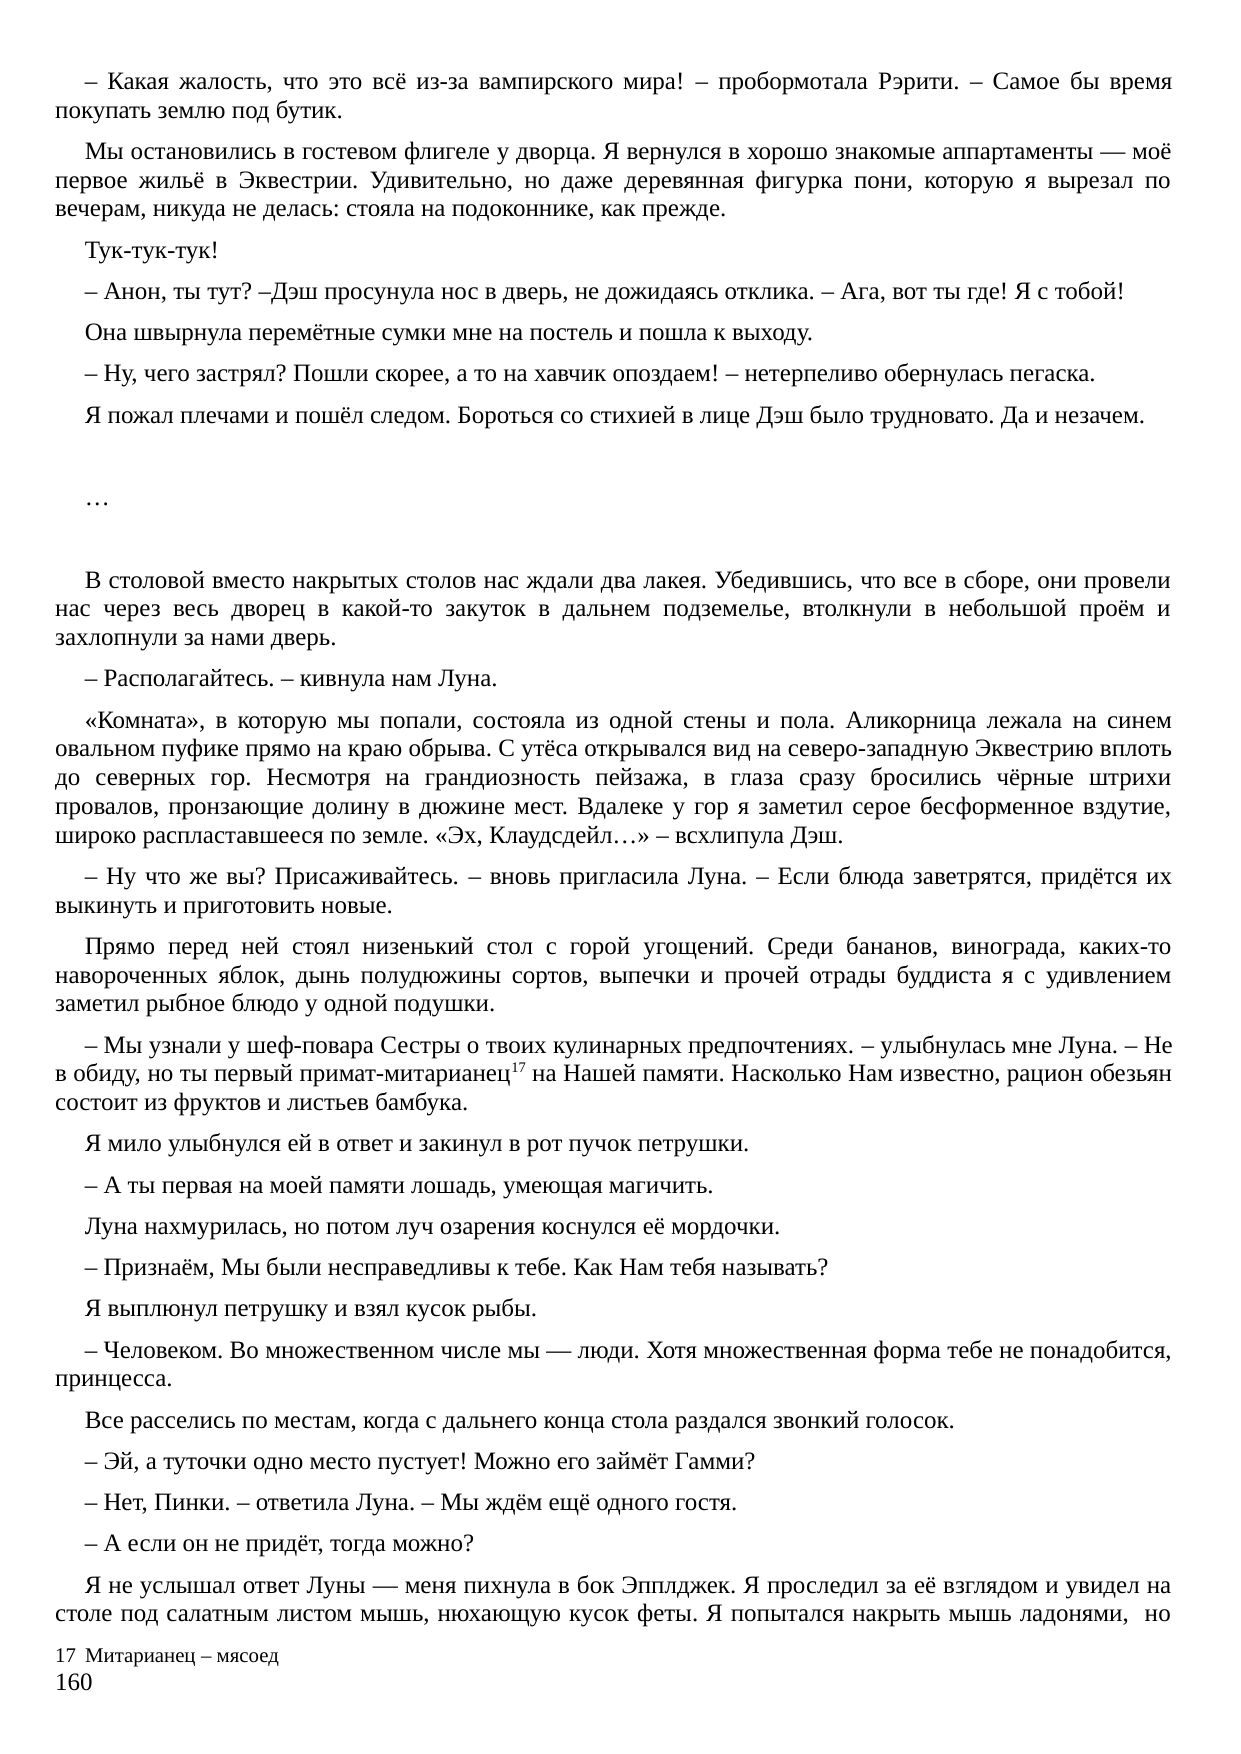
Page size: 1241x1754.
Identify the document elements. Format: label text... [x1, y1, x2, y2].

text Я пожал плечами и пошёл следом. Бороться со стихией в лице Дэш было трудновато. Да и незачем. [55, 400, 1173, 428]
text Мы остановились в гостевом флигеле у дворца. Я вернулся в хорошо знакомые аппартаменты — моё первое жильё в Эквестрии. Удивительно, но даже деревянная фигурка пони, которую я вырезал по вечерам, никуда не делась: стояла на подоконнике, как прежде. [55, 136, 1173, 222]
text – Ну что же вы? Присаживайтесь. – вновь пригласила Луна. – Если блюда заветрятся, придётся их выкинуть и приготовить новые. [55, 861, 1173, 918]
text – Нет, Пинки. – ответила Луна. – Мы ждём ещё одного гостя. [55, 1487, 1173, 1516]
text Тук-тук-тук! [55, 235, 1173, 263]
text Луна нахмурилась, но потом луч озарения коснулся её мордочки. [55, 1211, 1173, 1240]
text – А если он не придёт, тогда можно? [55, 1528, 1173, 1557]
text – Анон, ты тут? –Дэш просунула нос в дверь, не дожидаясь отклика. – Ага, вот ты где! Я с тобой! [55, 276, 1173, 305]
text Она швырнула перемётные сумки мне на постель и пошла к выходу. [55, 317, 1173, 346]
text – Мы узнали у шеф-повара Сестры о твоих кулинарных предпочтениях. – улыбнулась мне Луна. – Не в обиду, но ты первый примат-митарианец на Нашей памяти. Насколько Нам известно, рацион обезьян состоит из фруктов и листьев бамбука. [55, 1030, 1173, 1116]
text – А ты первая на моей памяти лошадь, умеющая магичить. [55, 1170, 1173, 1198]
text … [55, 482, 1173, 511]
text – Человеком. Во множественном числе мы — люди. Хотя множественная форма тебе не понадобится, принцесса. [55, 1335, 1173, 1392]
text «Комната», в которую мы попали, состояла из одной стены и пола. Аликорница лежала на синем овальном пуфике прямо на краю обрыва. С утёса открывался вид на северо-западную Эквестрию вплоть до северных гор. Несмотря на грандиозность пейзажа, в глаза сразу бросились чёрные штрихи провалов, пронзающие долину в дюжине мест. Вдалеке у гор я заметил серое бесформенное вздутие, широко распластавшееся по земле. «Эх, Клаудсдейл…» – всхлипула Дэш. [55, 705, 1173, 848]
text – Располагайтесь. – кивнула нам Луна. [55, 663, 1173, 692]
text Прямо перед ней стоял низенький стол с горой угощений. Среди бананов, винограда, каких-то навороченных яблок, дынь полудюжины сортов, выпечки и прочей отрады буддиста я с удивлением заметил рыбное блюдо у одной подушки. [55, 931, 1173, 1017]
text Я выплюнул петрушку и взял кусок рыбы. [55, 1293, 1173, 1322]
text – Какая жалость, что это всё из-за вампирского мира! – пробормотала Рэрити. – Самое бы время покупать землю под бутик. [55, 66, 1173, 123]
text В столовой вместо накрытых столов нас ждали два лакея. Убедившись, что все в сборе, они провели нас через весь дворец в какой-то закуток в дальнем подземелье, втолкнули в небольшой проём и захлопнули за нами дверь. [55, 565, 1173, 651]
text – Ну, чего застрял? Пошли скорее, а то на хавчик опоздаем! – нетерпеливо обернулась пегаска. [55, 358, 1173, 387]
text Все расселись по местам, когда с дальнего конца стола раздался звонкий голосок. [55, 1405, 1173, 1433]
text Митарианец – мясоед [55, 1642, 1173, 1667]
text – Эй, а туточки одно место пустует! Можно его займёт Гамми? [55, 1446, 1173, 1475]
text – Признаём, Мы были несправедливы к тебе. Как Нам тебя называть? [55, 1252, 1173, 1281]
text Я мило улыбнулся ей в ответ и закинул в рот пучок петрушки. [55, 1128, 1173, 1157]
text Я не услышал ответ Луны — меня пихнула в бок Эпплджек. Я проследил за её взглядом и увидел на столе под салатным листом мышь, нюхающую кусок феты. Я попытался накрыть мышь ладонями, но [55, 1570, 1173, 1627]
